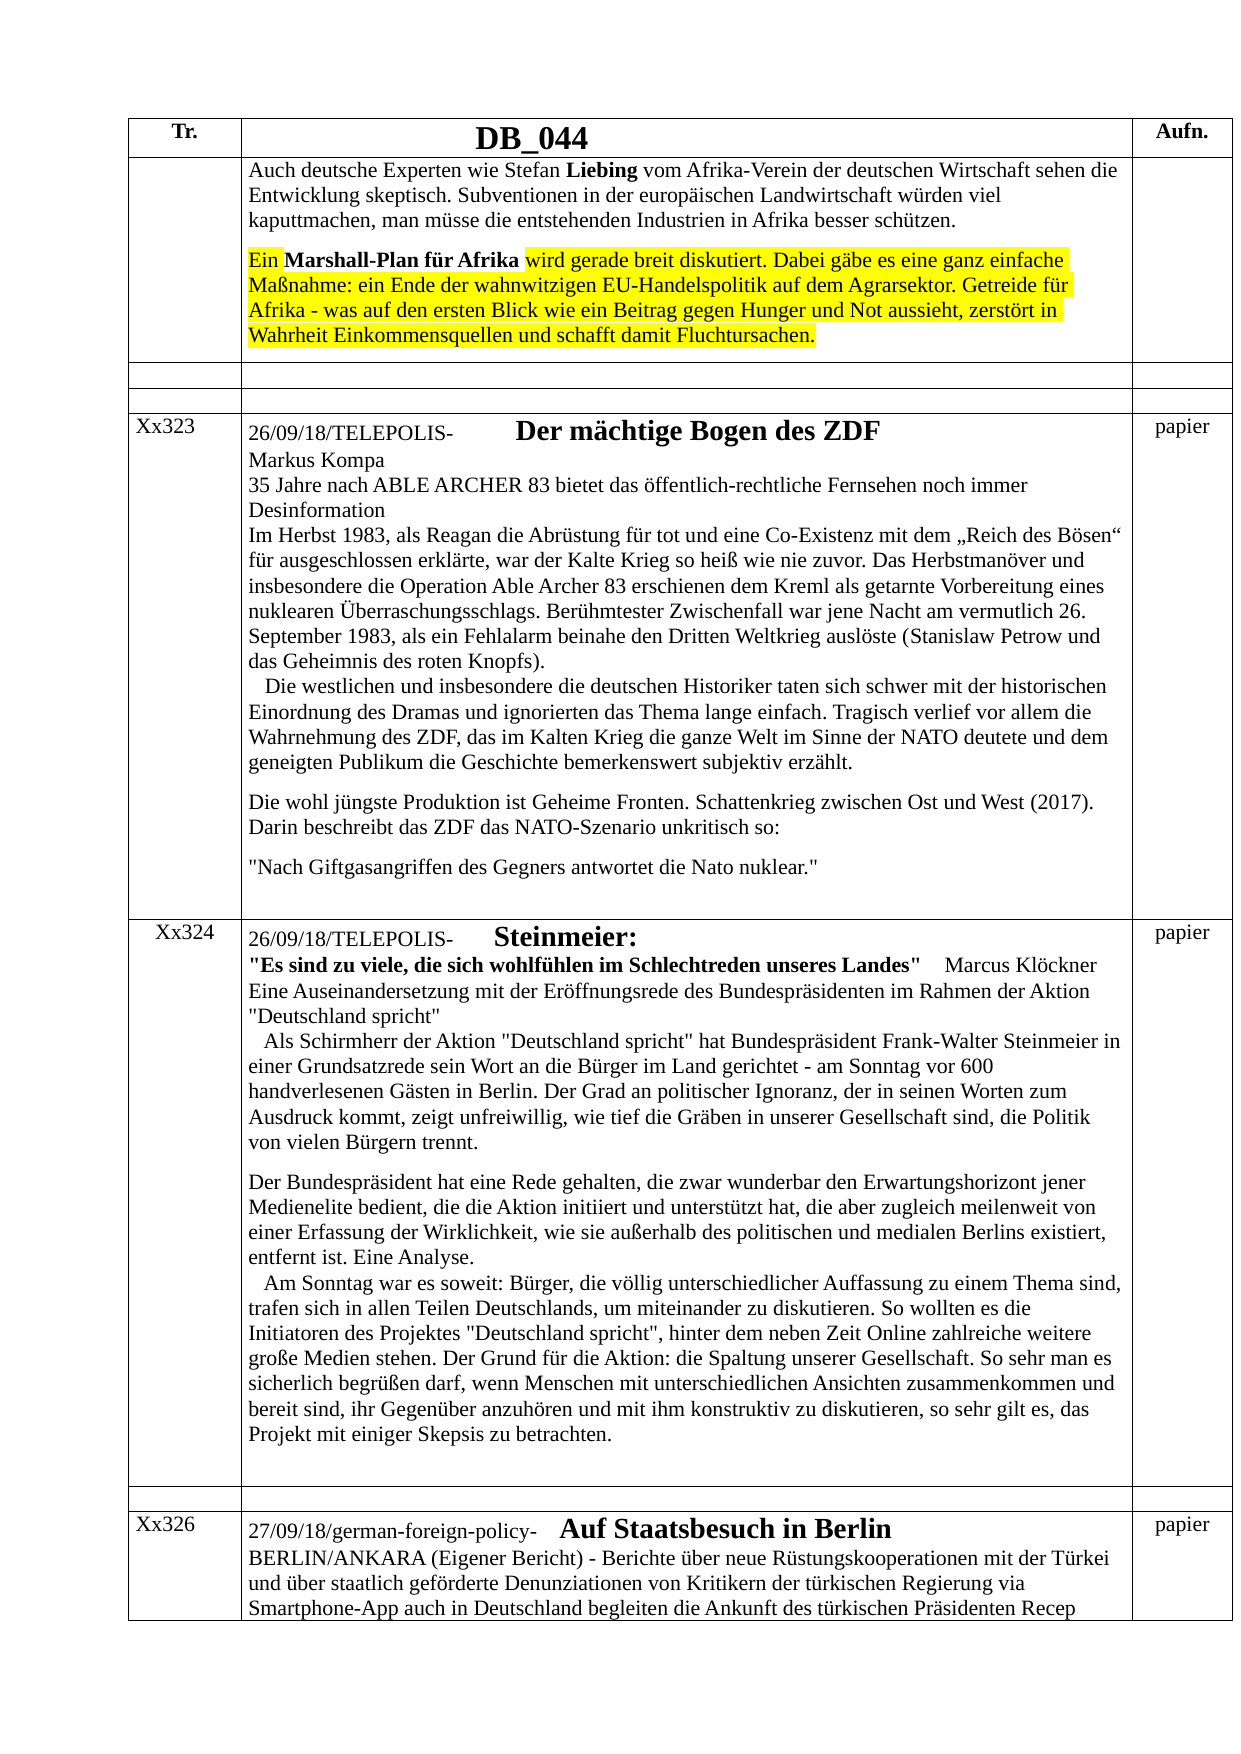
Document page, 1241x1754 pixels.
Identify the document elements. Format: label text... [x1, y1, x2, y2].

table_cell papier [1133, 414, 1232, 919]
table_cell Xx326 [129, 1512, 241, 1620]
table_header Aufn. [1133, 119, 1232, 157]
table_cell [1133, 389, 1232, 413]
table_cell [1133, 158, 1232, 362]
table_cell [242, 389, 1132, 413]
table_cell [242, 1487, 1132, 1511]
table_cell 26/09/18/TELEPOLIS- Steinmeier: "Es sind zu viele, die sich wohlfühlen im Schlechtreden unseres Landes" Marcus Klöckner Eine Auseinandersetzung mit der Eröffnungsrede des Bundespräsidenten im Rahmen der Aktion "Deutschland spricht" Als Schirmherr der Aktion "Deutschland spricht" hat Bundespräsident Frank-Walter Steinmeier in einer Grundsatzrede sein Wort an die Bürger im Land gerichtet - am Sonntag vor 600 handverlesenen Gästen in Berlin. Der Grad an politischer Ignoranz, der in seinen Worten zum Ausdruck kommt, zeigt unfreiwillig, wie tief die Gräben in unserer Gesellschaft sind, die Politik von vielen Bürgern trennt. Der Bundespräsident hat eine Rede gehalten, die zwar wunderbar den Erwartungshorizont jener Medienelite bedient, die die Aktion initiiert und unterstützt hat, die aber zugleich meilenweit von einer Erfassung der Wirklichkeit, wie sie außerhalb des politischen und medialen Berlins existiert, entfernt ist. Eine Analyse. Am Sonntag war es soweit: Bürger, die völlig unterschiedlicher Auffassung zu einem Thema sind, trafen sich in allen Teilen Deutschlands, um miteinander zu diskutieren. So wollten es die Initiatoren des Projektes "Deutschland spricht", hinter dem neben Zeit Online zahlreiche weitere große Medien stehen. Der Grund für die Aktion: die Spaltung unserer Gesellschaft. So sehr man es sicherlich begrüßen darf, wenn Menschen mit unterschiedlichen Ansichten zusammenkommen und bereit sind, ihr Gegenüber anzuhören und mit ihm konstruktiv zu diskutieren, so sehr gilt es, das Projekt mit einiger Skepsis zu betrachten. [242, 920, 1132, 1486]
table_cell Xx324 [129, 920, 241, 1486]
table_cell papier [1133, 1512, 1232, 1620]
table_cell [129, 389, 241, 413]
table_header DB_044 [242, 119, 1132, 157]
table_cell papier [1133, 920, 1232, 1486]
table_cell [129, 1487, 241, 1511]
table_cell [1133, 1487, 1232, 1511]
table_cell [129, 363, 241, 388]
table_header Tr. [129, 119, 241, 157]
table_cell [129, 158, 241, 362]
table_cell [242, 363, 1132, 388]
table_cell 26/09/18/TELEPOLIS- Der mächtige Bogen des ZDF Markus Kompa 35 Jahre nach ABLE ARCHER 83 bietet das öffentlich-rechtliche Fernsehen noch immer Desinformation Im Herbst 1983, als Reagan die Abrüstung für tot und eine Co-Existenz mit dem „Reich des Bösen“ für ausgeschlossen erklärte, war der Kalte Krieg so heiß wie nie zuvor. Das Herbstmanöver und insbesondere die Operation Able Archer 83 erschienen dem Kreml als getarnte Vorbereitung eines nuklearen Überraschungsschlags. Berühmtester Zwischenfall war jene Nacht am vermutlich 26. September 1983, als ein Fehlalarm beinahe den Dritten Weltkrieg auslöste (Stanislaw Petrow und das Geheimnis des roten Knopfs). Die westlichen und insbesondere die deutschen Historiker taten sich schwer mit der historischen Einordnung des Dramas und ignorierten das Thema lange einfach. Tragisch verlief vor allem die Wahrnehmung des ZDF, das im Kalten Krieg die ganze Welt im Sinne der NATO deutete und dem geneigten Publikum die Geschichte bemerkenswert subjektiv erzählt. Die wohl jüngste Produktion ist Geheime Fronten. Schattenkrieg zwischen Ost und West (2017). Darin beschreibt das ZDF das NATO-Szenario unkritisch so: "Nach Giftgasangriffen des Gegners antwortet die Nato nuklear." [242, 414, 1132, 919]
table_cell 27/09/18/german-foreign-policy- Auf Staatsbesuch in Berlin BERLIN/ANKARA (Eigener Bericht) - Berichte über neue Rüstungskooperationen mit der Türkei und über staatlich geförderte Denunziationen von Kritikern der türkischen Regierung via Smartphone-App auch in Deutschland begleiten die Ankunft des türkischen Präsidenten Recep [242, 1512, 1132, 1620]
table_cell Auch deutsche Experten wie Stefan Liebing vom Afrika-Verein der deutschen Wirtschaft sehen die Entwicklung skeptisch. Subventionen in der europäischen Landwirtschaft würden viel kaputtmachen, man müsse die entstehenden Industrien in Afrika besser schützen. Ein Marshall-Plan für Afrika wird gerade breit diskutiert. Dabei gäbe es eine ganz einfache Maßnahme: ein Ende der wahnwitzigen EU-Handelspolitik auf dem Agrarsektor. Getreide für Afrika - was auf den ersten Blick wie ein Beitrag gegen Hunger und Not aussieht, zerstört in Wahrheit Einkommensquellen und schafft damit Fluchtursachen. [242, 158, 1132, 362]
table_cell [1133, 363, 1232, 388]
table_cell Xx323 [129, 414, 241, 919]
